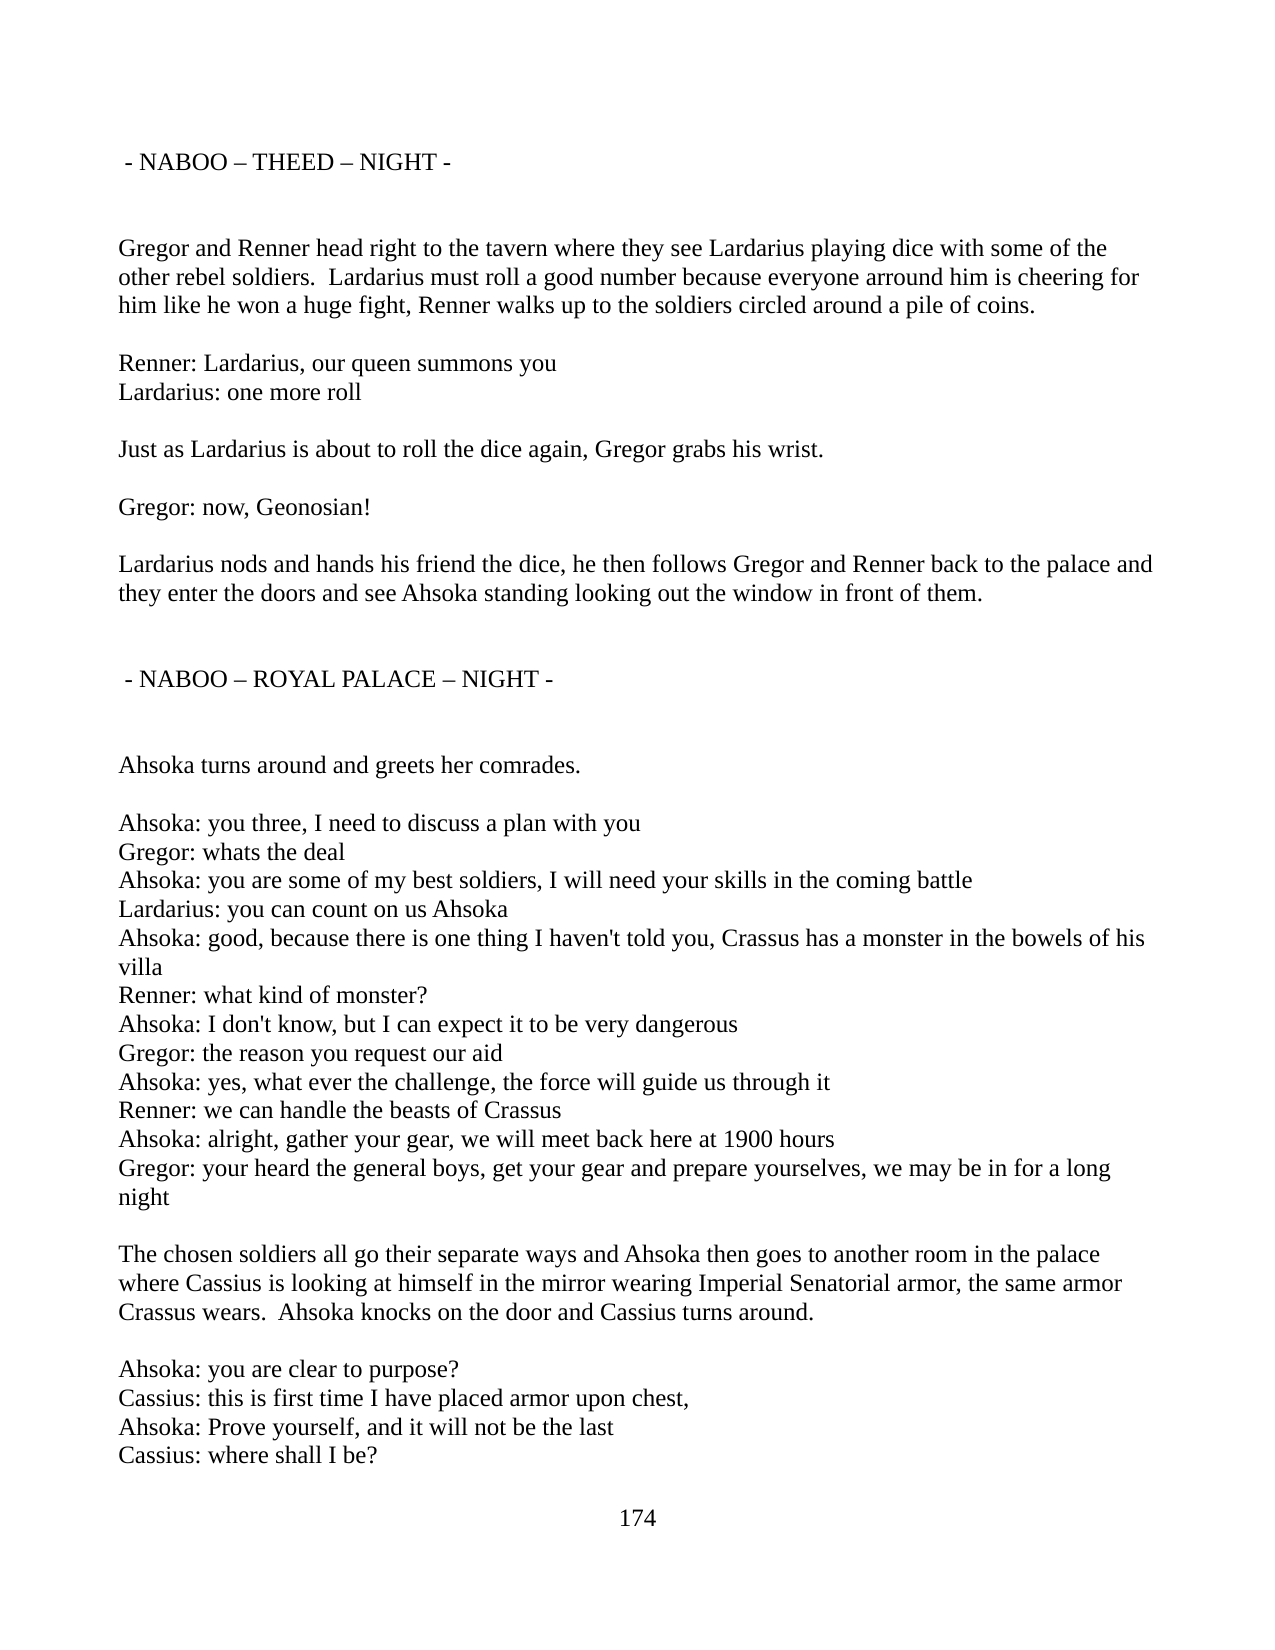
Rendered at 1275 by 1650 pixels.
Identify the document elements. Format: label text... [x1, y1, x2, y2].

text Gregor: whats the deal [118, 837, 1157, 866]
text Lardarius: one more roll [118, 377, 1157, 406]
text Ahsoka: you are some of my best soldiers, I will need your skills in the coming battle [118, 866, 1157, 894]
text Gregor: now, Geonosian! [118, 492, 1157, 521]
text Ahsoka: you are clear to purpose? [118, 1354, 1157, 1383]
text Gregor: your heard the general boys, get your gear and prepare yourselves, we may be in for a long night [118, 1153, 1157, 1211]
text Ahsoka: alright, gather your gear, we will meet back here at 1900 hours [118, 1124, 1157, 1153]
text - NABOO – THEED – NIGHT - [118, 147, 1157, 176]
text Renner: we can handle the beasts of Crassus [118, 1096, 1157, 1124]
text Ahsoka: good, because there is one thing I haven't told you, Crassus has a monster in the bowels of his villa [118, 923, 1157, 981]
text Ahsoka: yes, what ever the challenge, the force will guide us through it [118, 1067, 1157, 1096]
text Ahsoka: you three, I need to discuss a plan with you [118, 808, 1157, 837]
text Cassius: this is first time I have placed armor upon chest, [118, 1383, 1157, 1412]
text Ahsoka turns around and greets her comrades. [118, 751, 1157, 779]
text - NABOO – ROYAL PALACE – NIGHT - [118, 664, 1157, 693]
text Gregor and Renner head right to the tavern where they see Lardarius playing dice with some of the other rebel soldiers. Lardarius must roll a good number because everyone arround him is cheering for him like he won a huge fight, Renner walks up to the soldiers circled around a pile of coins. [118, 233, 1157, 319]
text Cassius: where shall I be? [118, 1441, 1157, 1469]
text Renner: what kind of monster? [118, 981, 1157, 1009]
text Just as Lardarius is about to roll the dice again, Gregor grabs his wrist. [118, 434, 1157, 463]
text Ahsoka: Prove yourself, and it will not be the last [118, 1412, 1157, 1441]
text Gregor: the reason you request our aid [118, 1038, 1157, 1067]
text Lardarius nods and hands his friend the dice, he then follows Gregor and Renner back to the palace and they enter the doors and see Ahsoka standing looking out the window in front of them. [118, 549, 1157, 607]
text Ahsoka: I don't know, but I can expect it to be very dangerous [118, 1009, 1157, 1038]
text Renner: Lardarius, our queen summons you [118, 348, 1157, 377]
text Lardarius: you can count on us Ahsoka [118, 894, 1157, 923]
text The chosen soldiers all go their separate ways and Ahsoka then goes to another room in the palace where Cassius is looking at himself in the mirror wearing Imperial Senatorial armor, the same armor Crassus wears. Ahsoka knocks on the door and Cassius turns around. [118, 1239, 1157, 1326]
